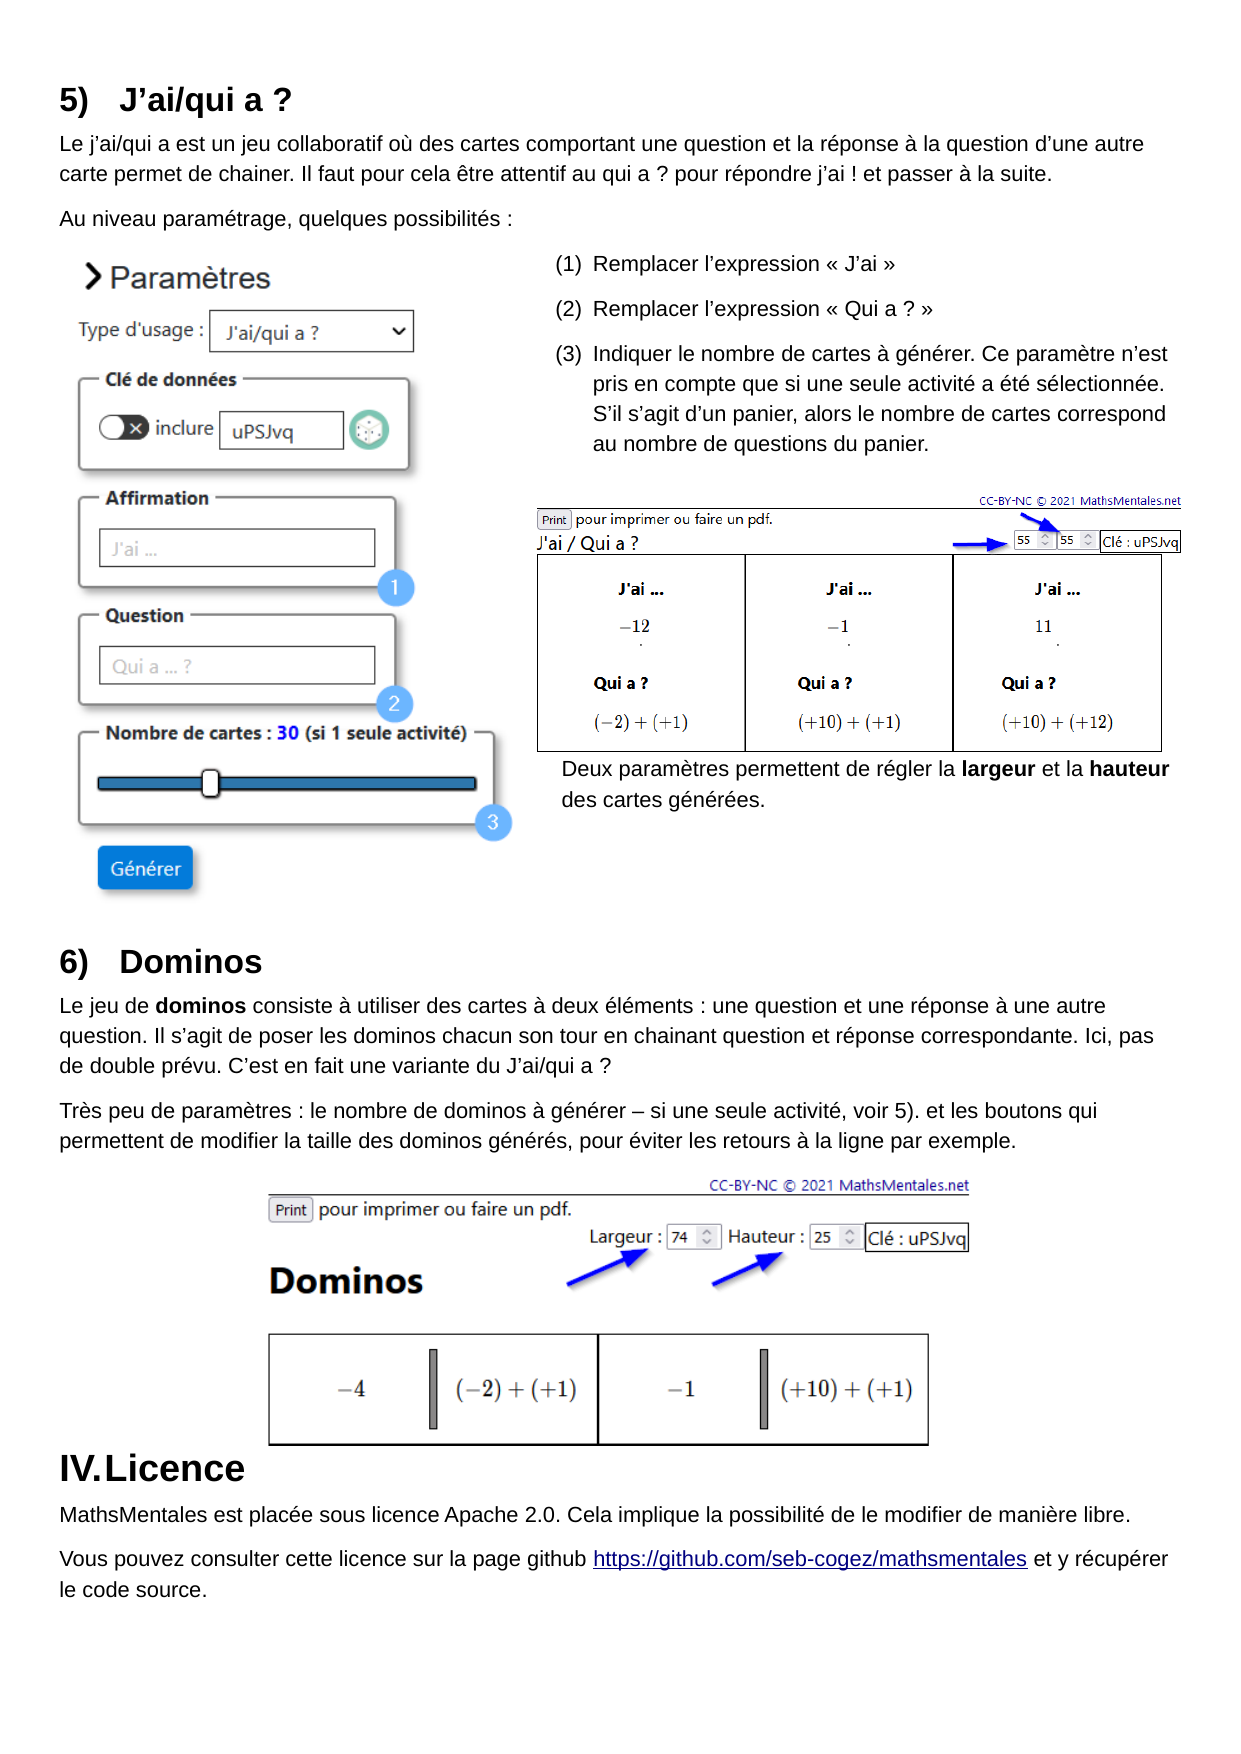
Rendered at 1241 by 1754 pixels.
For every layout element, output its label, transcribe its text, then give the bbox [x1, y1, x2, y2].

picture [265, 1173, 975, 1446]
text Au niveau paramétrage, quelques possibilités : [59, 206, 1181, 231]
list Remplacer l’expression « Qui a ? » [518, 296, 1181, 321]
text Le j’ai/qui a est un jeu collaboratif où des cartes comportant une question et la réponse à la question d’une autre carte permet de chainer. Il faut pour cela être attentif au qui a ? pour répondre j’ai ! et passer à la suite. [59, 131, 1181, 186]
picture [530, 487, 1185, 752]
list Remplacer l’expression « J’ai » [97, 251, 1181, 276]
subtitle J’ai/qui a ? [59, 80, 1181, 118]
text Très peu de paramètres : le nombre de dominos à générer – si une seule activité, voir 5). et les boutons qui permettent de modifier la taille des dominos générés, pour éviter les retours à la ligne par exemple. [59, 1098, 1181, 1153]
subtitle Dominos [59, 942, 1181, 980]
list Indiquer le nombre de cartes à générer. Ce paramètre n’est pris en compte que si une seule activité a été sélectionnée. S’il s’agit d’un panier, alors le nombre de cartes correspond au nombre de questions du panier. [518, 340, 1181, 456]
text Vous pouvez consulter cette licence sur la page github https://github.com/seb-cogez/mathsmentales et y récupérer le code source. [59, 1546, 1181, 1602]
subtitle Licence [59, 1446, 1181, 1489]
text Deux paramètres permettent de régler la largeur et la hauteur des cartes générées. [518, 476, 1181, 812]
text MathsMentales est placée sous licence Apache 2.0. Cela implique la possibilité de le modifier de manière libre. [59, 1502, 1181, 1527]
picture [68, 255, 518, 907]
text Le jeu de dominos consiste à utiliser des cartes à deux éléments : une question et une réponse à une autre question. Il s’agit de poser les dominos chacun son tour en chainant question et réponse correspondante. Ici, pas de double prévu. C’est en fait une variante du J’ai/qui a ? [59, 993, 1181, 1078]
